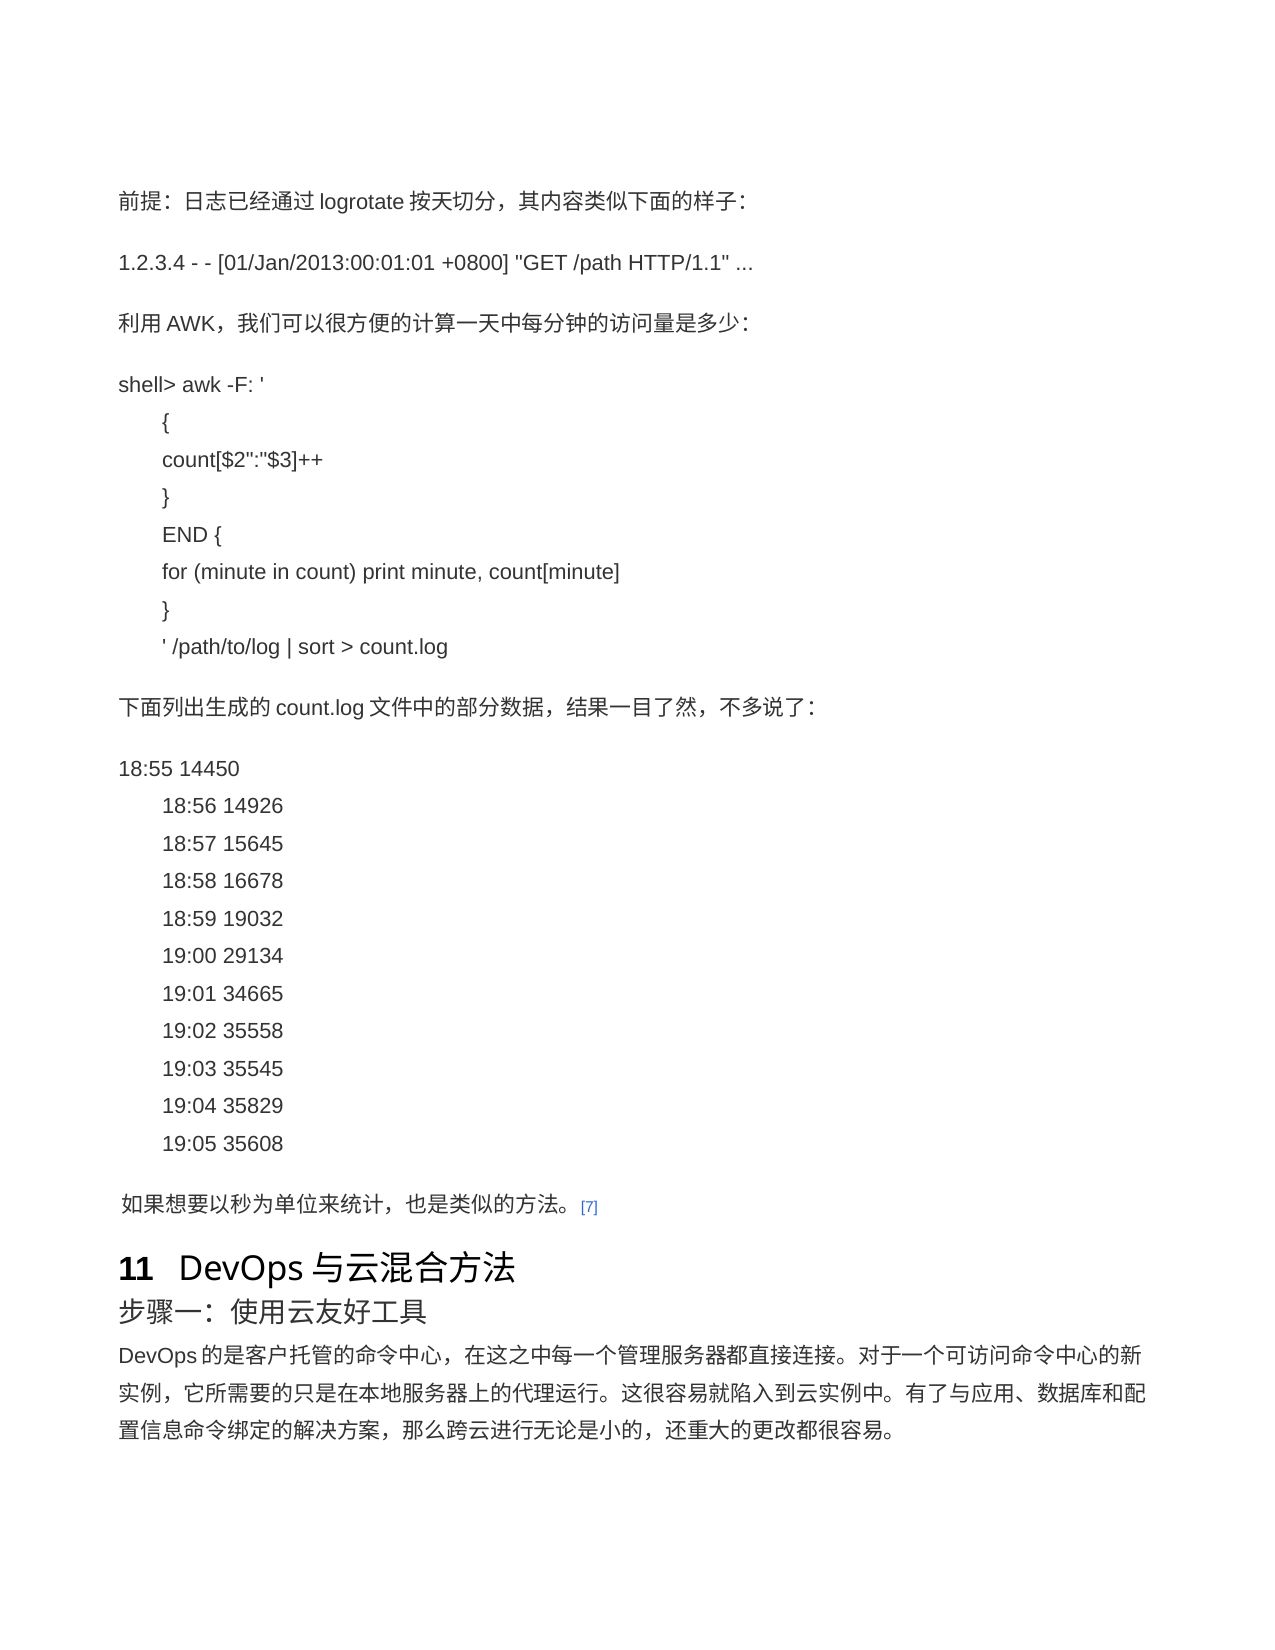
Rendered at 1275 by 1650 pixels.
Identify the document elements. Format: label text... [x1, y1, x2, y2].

text 1.2.3.4 - - [01/Jan/2013:00:01:01 +0800] "GET /path HTTP/1.1" ... [118, 237, 1157, 275]
text 下面列出生成的count.log文件中的部分数据，结果一目了然，不多说了： [118, 683, 1157, 720]
subtitle 步骤一：使用云友好工具 [118, 1290, 1157, 1331]
text shell> awk -F: ' { count[$2":"$3]++ } END { for (minute in count) print minute, count[minute] } ' /path/to/log | sort > count.log [118, 359, 1157, 659]
text 利用AWK，我们可以很方便的计算一天中每分钟的访问量是多少： [118, 298, 1157, 336]
subtitle DevOps与云混合方法 [118, 1240, 1157, 1290]
text 如果想要以秒为单位来统计，也是类似的方法。[7] [121, 1179, 1157, 1217]
text 18:55 14450 18:56 14926 18:57 15645 18:58 16678 18:59 19032 19:00 29134 19:01 34665 19:02 35558 19:03 35545 19:04 35829 19:05 35608 [118, 743, 1157, 1156]
text 前提：日志已经通过logrotate按天切分，其内容类似下面的样子： [118, 176, 1157, 214]
text DevOps的是客户托管的命令中心，在这之中每一个管理服务器都直接连接。对于一个可访问命令中心的新实例，它所需要的只是在本地服务器上的代理运行。这很容易就陷入到云实例中。有了与应用、数据库和配置信息命令绑定的解决方案，那么跨云进行无论是小的，还重大的更改都很容易。 [118, 1331, 1157, 1443]
